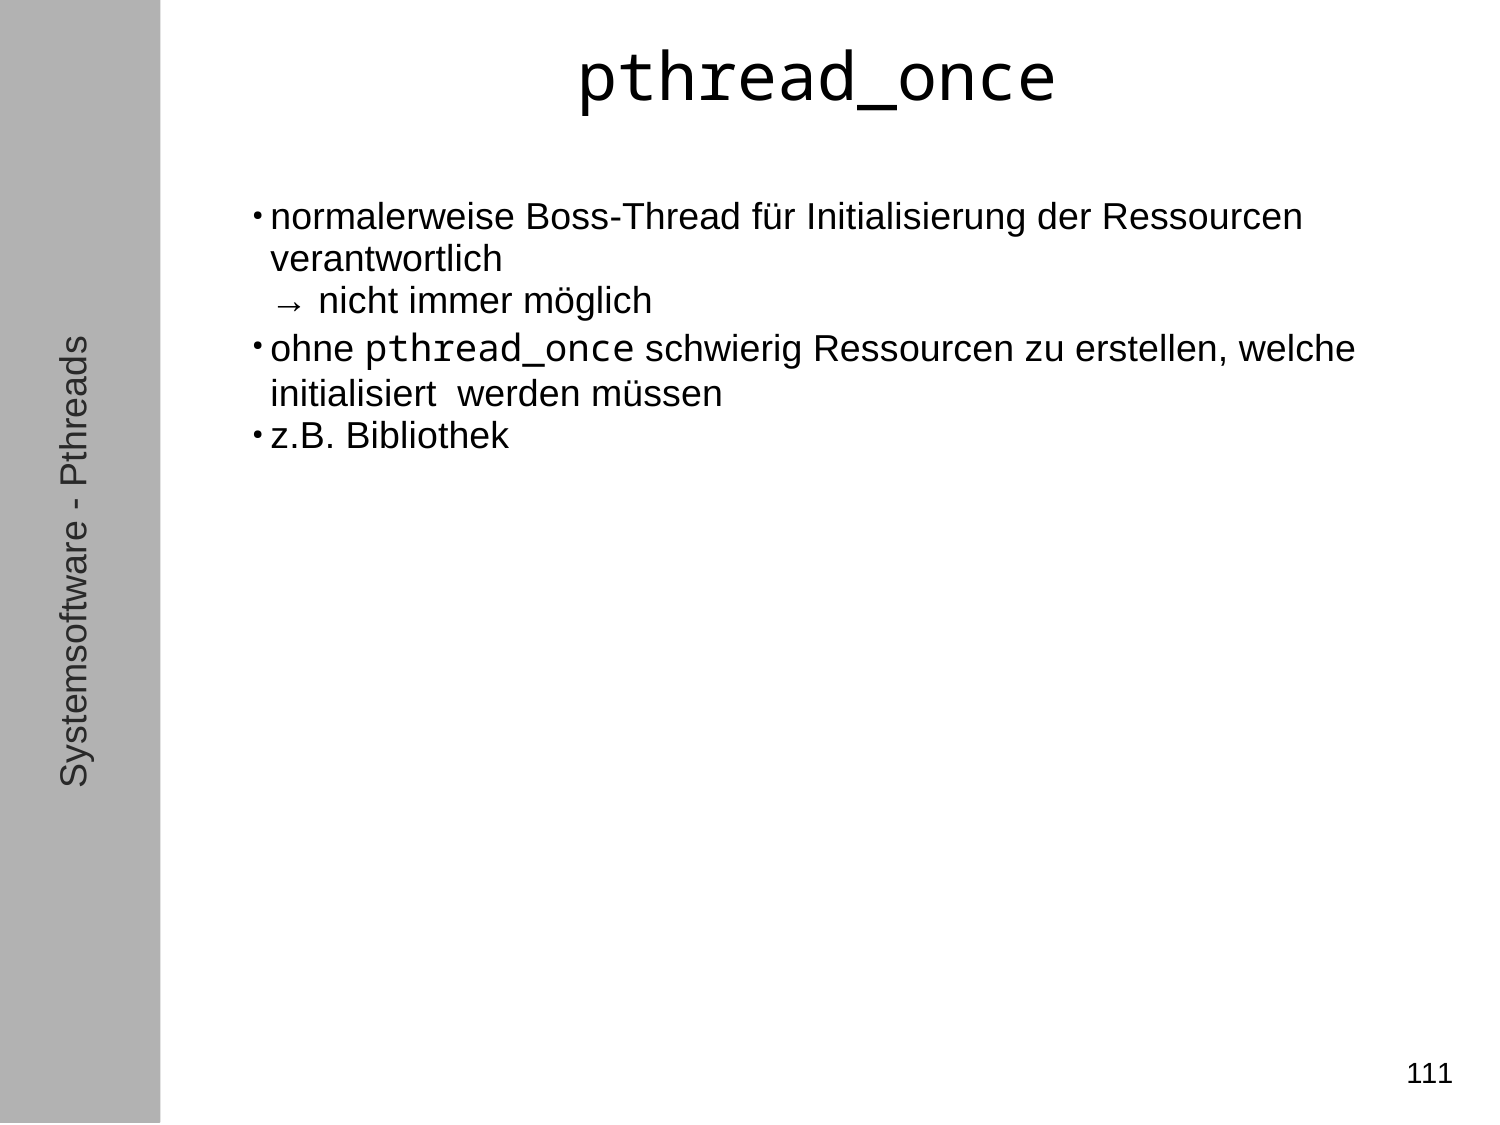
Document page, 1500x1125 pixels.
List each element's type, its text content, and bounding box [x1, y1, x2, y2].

text_box normalerweise Boss-Thread für Initialisierung der Ressourcen verantwortlich → nicht immer möglich ohne pthread_once schwierig Ressourcen zu erstellen, welche initialisiert werden müssen z.B. Bibliothek [237, 187, 1448, 918]
text_box pthread_once [560, 27, 1075, 123]
text_box [1406, 1057, 1472, 1106]
text_box Systemsoftware - Pthreads [47, 1, 121, 1124]
text_box [0, 0, 160, 1123]
